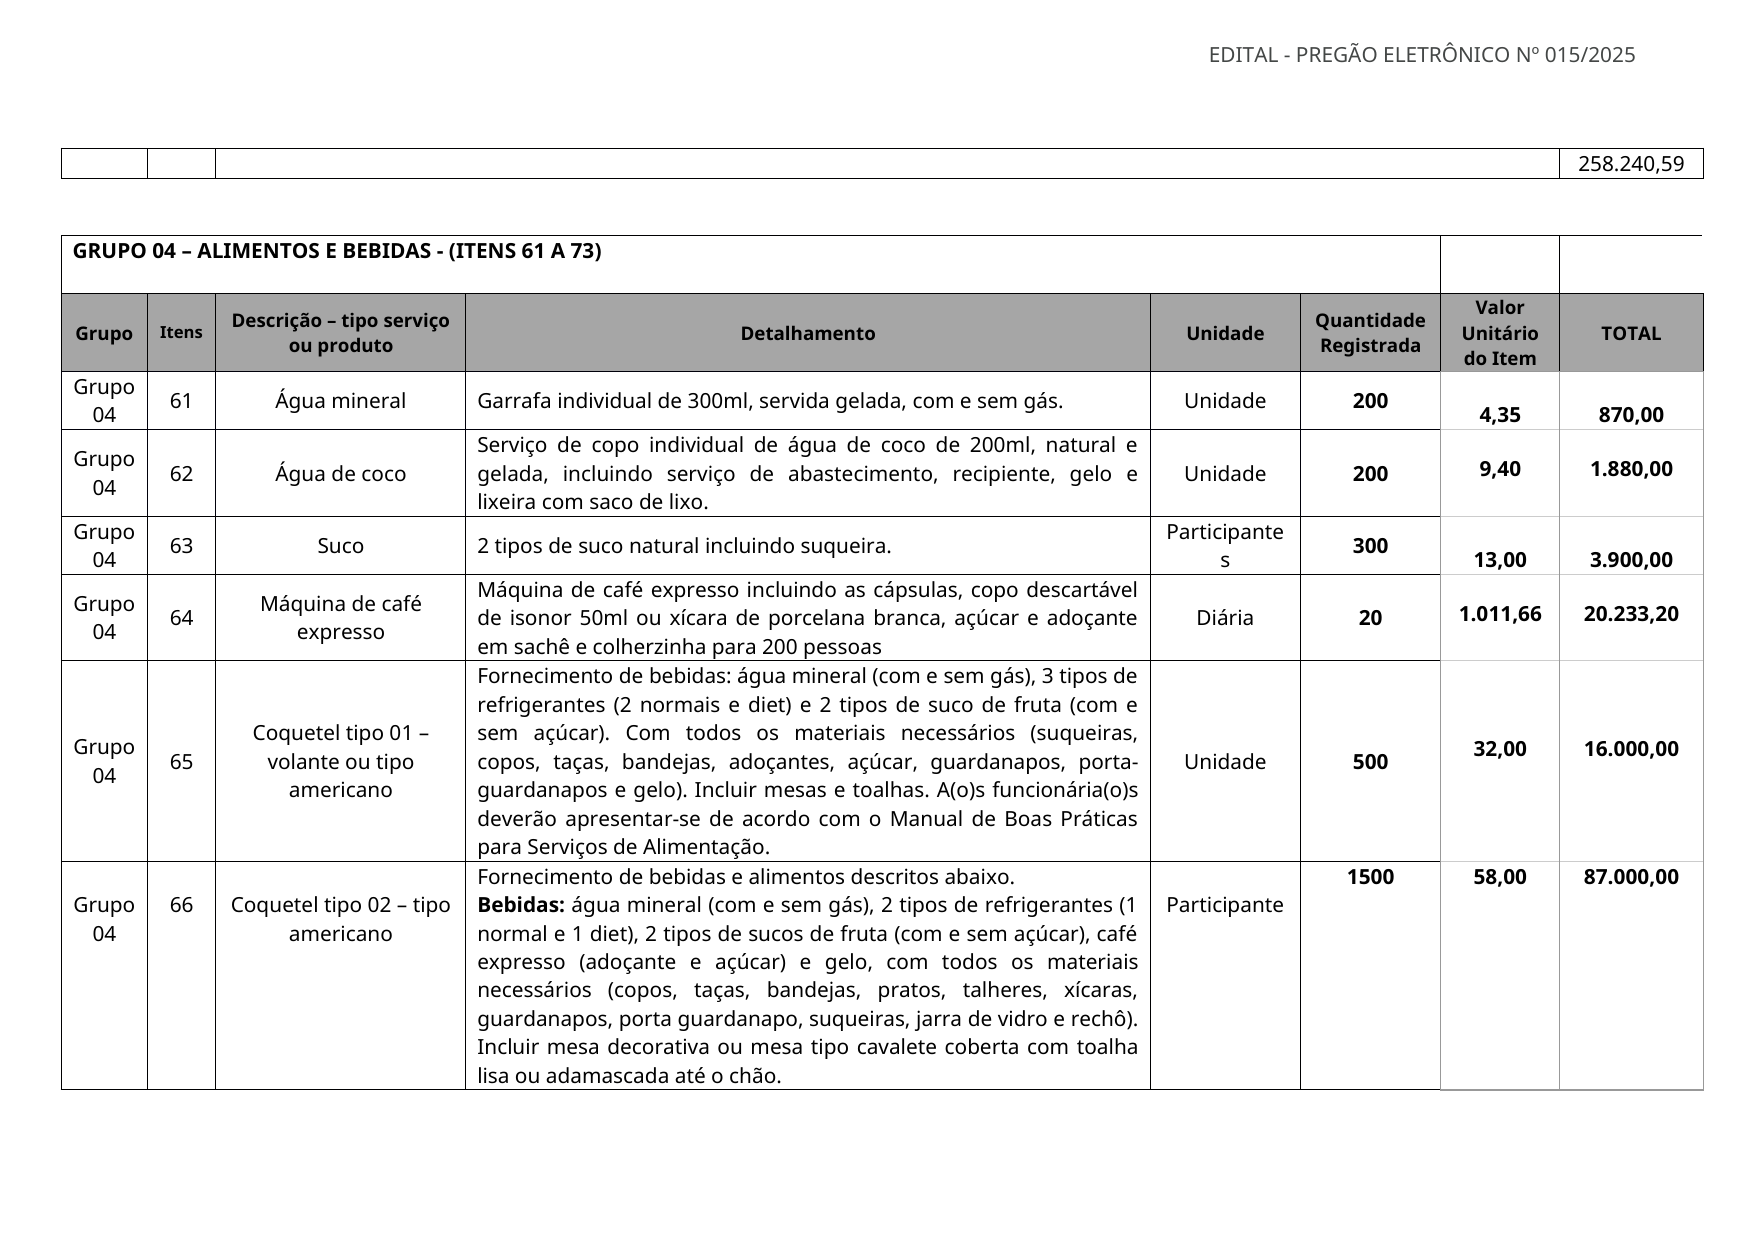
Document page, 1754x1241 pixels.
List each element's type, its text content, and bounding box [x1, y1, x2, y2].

table_cell Grupo 04 [62, 430, 147, 516]
table_cell 3.900,00 [1560, 517, 1703, 574]
table_cell Unidade [1151, 430, 1300, 516]
table_cell 62 [148, 430, 215, 516]
table_cell Fornecimento de bebidas: água mineral (com e sem gás), 3 tipos de refrigerantes (2 normais e diet) e 2 tipos de suco de fruta (com e sem açúcar). Com todos os materiais necessários (suqueiras, copos, taças, bandejas, adoçantes, açúcar, guardanapos, porta-guardanapos e gelo). Incluir mesas e toalhas. A(o)s funcionária(o)s deverão apresentar-se de acordo com o Manual de Boas Práticas para Serviços de Alimentação. [466, 661, 1150, 861]
table_cell [1441, 236, 1559, 293]
table_cell [1559, 179, 1703, 235]
table_cell 64 [148, 575, 215, 660]
table_cell Máquina de café expresso incluindo as cápsulas, copo descartável de isonor 50ml ou xícara de porcelana branca, açúcar e adoçante em sachê e colherzinha para 200 pessoas [466, 575, 1150, 660]
table_cell 500 [1301, 661, 1440, 861]
table_cell 4,35 [1441, 372, 1559, 429]
table_cell Participantes [1151, 517, 1300, 574]
table_cell [1560, 235, 1703, 293]
table_cell Grupo 04 [62, 517, 147, 574]
table_cell 87.000,00 [1560, 862, 1703, 1089]
table_cell 61 [148, 372, 215, 429]
table_cell 13,00 [1441, 517, 1559, 574]
table_cell [227, 179, 1441, 235]
table_cell 1.011,66 [1441, 575, 1559, 660]
table_cell 32,00 [1441, 661, 1559, 861]
table_cell [216, 149, 1559, 177]
table_cell Coquetel tipo 02 – tipo americano [216, 862, 465, 1089]
table_cell 1.880,00 [1560, 430, 1703, 516]
table_cell Grupo 04 [62, 661, 147, 861]
table_cell Valor Unitário do Item [1441, 294, 1559, 371]
table_cell GRUPO 04 – ALIMENTOS E BEBIDAS - (ITENS 61 A 73) [62, 236, 1440, 293]
table_cell 200 [1301, 430, 1440, 516]
table_cell 2 tipos de suco natural incluindo suqueira. [466, 517, 1150, 574]
table_cell 9,40 [1441, 430, 1559, 516]
table_cell [62, 149, 147, 177]
table_cell 58,00 [1441, 862, 1559, 1089]
table_cell [61, 179, 227, 235]
table_cell Máquina de café expresso [216, 575, 465, 660]
table_cell Serviço de copo individual de água de coco de 200ml, natural e gelada, incluindo serviço de abastecimento, recipiente, gelo e lixeira com saco de lixo. [466, 430, 1150, 516]
table_cell Grupo [62, 294, 147, 371]
table_cell Descrição – tipo serviço ou produto [216, 294, 465, 371]
table_cell 66 [148, 862, 215, 1089]
table_cell Grupo 04 [62, 372, 147, 429]
table_cell 1500 [1301, 862, 1440, 1089]
table_cell 258.240,59 [1560, 149, 1703, 177]
table_cell [148, 149, 215, 177]
table_cell 16.000,00 [1560, 661, 1703, 861]
table_cell Garrafa individual de 300ml, servida gelada, com e sem gás. [466, 372, 1150, 429]
table_cell Itens [148, 294, 215, 371]
table_cell Grupo 04 [62, 862, 147, 1089]
table_cell Unidade [1151, 661, 1300, 861]
table_cell Grupo 04 [62, 575, 147, 660]
table_cell Água mineral [216, 372, 465, 429]
table_cell 20 [1301, 575, 1440, 660]
table_cell Detalhamento [466, 294, 1150, 371]
table_cell TOTAL [1560, 294, 1703, 371]
table_cell 20.233,20 [1560, 575, 1703, 660]
table_cell Suco [216, 517, 465, 574]
table_cell 65 [148, 661, 215, 861]
table_cell 63 [148, 517, 215, 574]
table_cell Unidade [1151, 294, 1300, 371]
table_cell Unidade [1151, 372, 1300, 429]
table_cell Fornecimento de bebidas e alimentos descritos abaixo. Bebidas: água mineral (com e sem gás), 2 tipos de refrigerantes (1 normal e 1 diet), 2 tipos de sucos de fruta (com e sem açúcar), café expresso (adoçante e açúcar) e gelo, com todos os materiais necessários (copos, taças, bandejas, pratos, talheres, xícaras, guardanapos, porta guardanapo, suqueiras, jarra de vidro e rechô). Incluir mesa decorativa ou mesa tipo cavalete coberta com toalha lisa ou adamascada até o chão. [466, 862, 1150, 1089]
table_cell [1441, 179, 1559, 235]
table_cell 870,00 [1560, 372, 1703, 429]
table_cell Quantidade Registrada [1301, 294, 1440, 371]
table_cell Participante [1151, 862, 1300, 1089]
table_cell Coquetel tipo 01 – volante ou tipo americano [216, 661, 465, 861]
table_cell 200 [1301, 372, 1440, 429]
table_cell 300 [1301, 517, 1440, 574]
table_cell Diária [1151, 575, 1300, 660]
table_cell Água de coco [216, 430, 465, 516]
